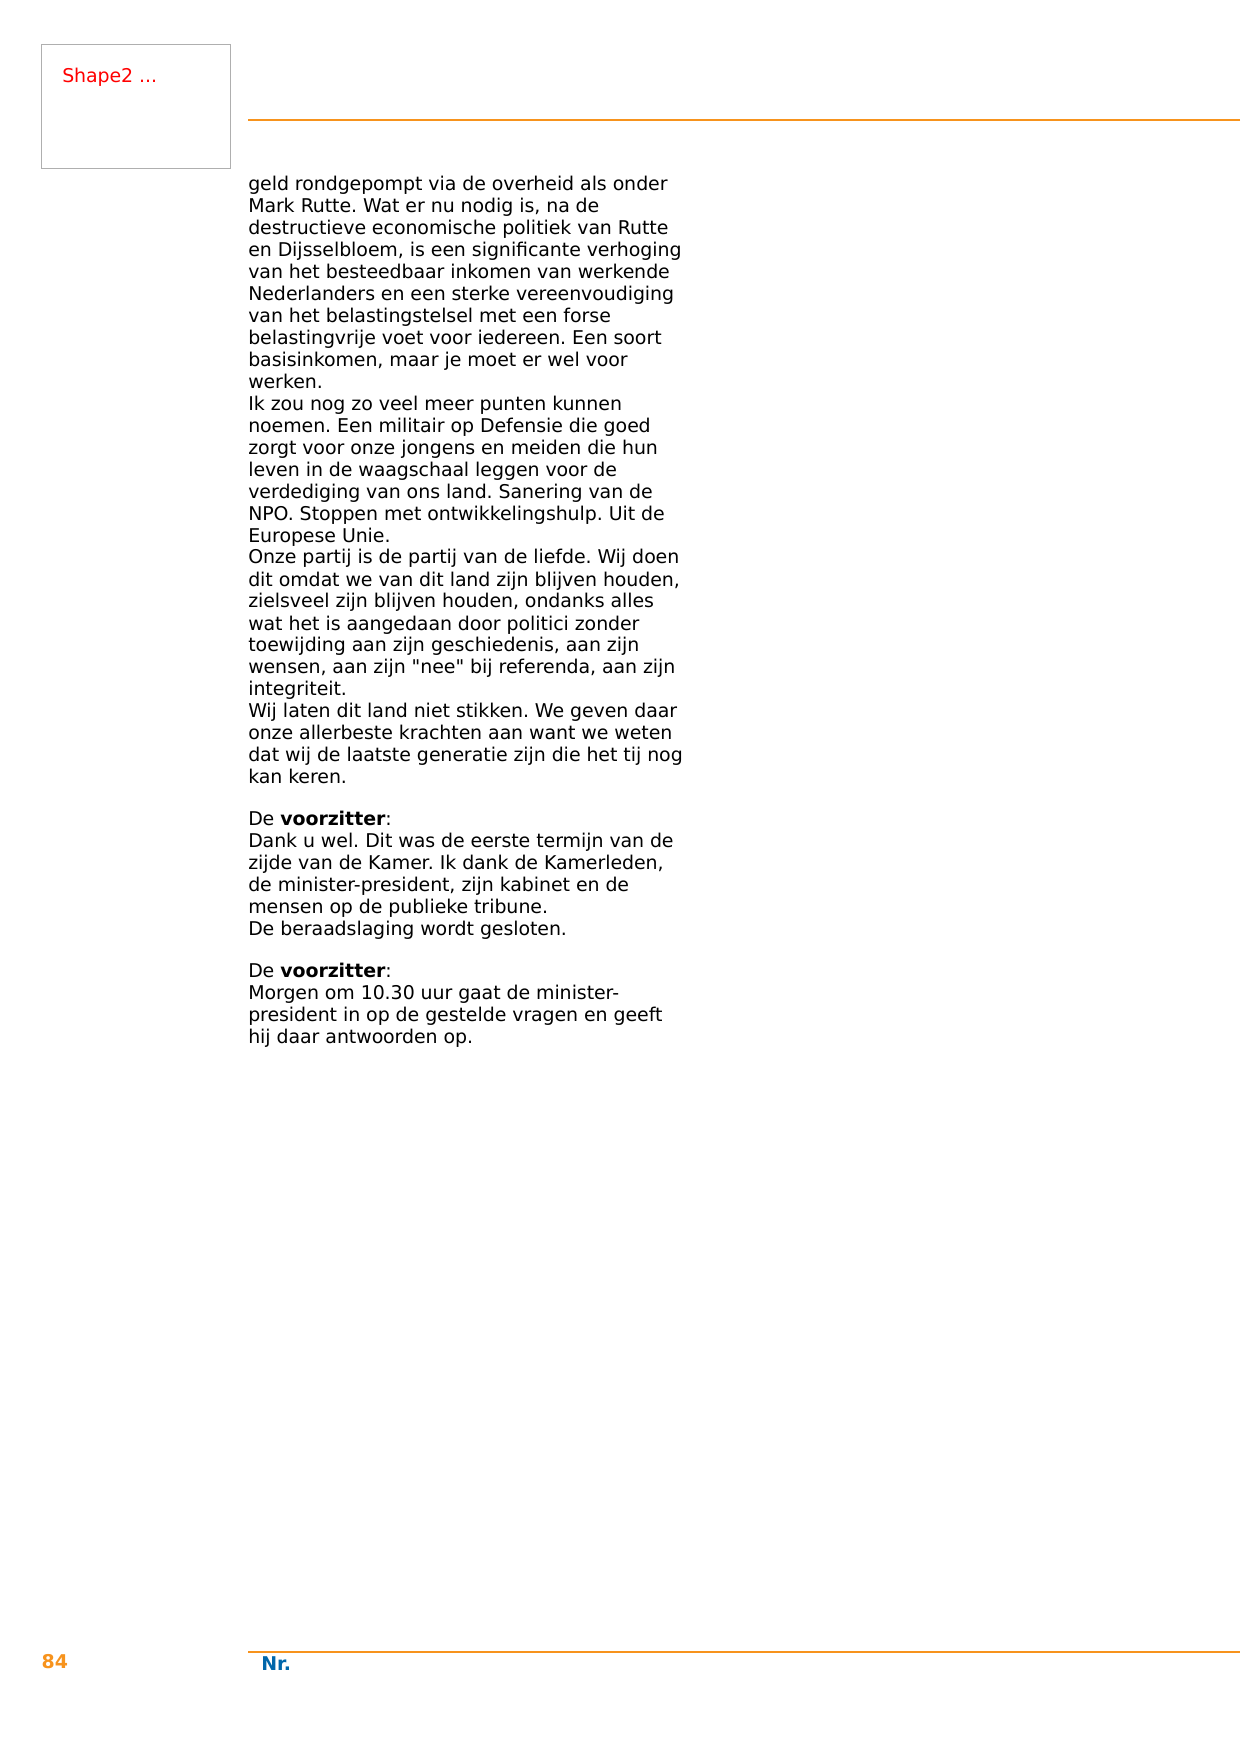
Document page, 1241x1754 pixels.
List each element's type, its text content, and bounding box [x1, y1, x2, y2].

text geld rondgepompt via de overheid als onder Mark Rutte. Wat er nu nodig is, na de destructieve economische politiek van Rutte en Dijsselbloem, is een significante verhoging van het besteedbaar inkomen van werkende Nederlanders en een sterke vereenvoudiging van het belastingstelsel met een forse belastingvrije voet voor iedereen. Een soort basisinkomen, maar je moet er wel voor werken. [248, 173, 691, 393]
text Dank u wel. Dit was de eerste termijn van de zijde van de Kamer. Ik dank de Kamerleden, de minister-president, zijn kabinet en de mensen op de publieke tribune. [248, 830, 691, 918]
text De voorzitter: [248, 808, 691, 830]
text Onze partij is de partij van de liefde. Wij doen dit omdat we van dit land zijn blijven houden, zielsveel zijn blijven houden, ondanks alles wat het is aangedaan door politici zonder toewijding aan zijn geschiedenis, aan zijn wensen, aan zijn "nee" bij referenda, aan zijn integriteit. [248, 546, 691, 700]
text Morgen om 10.30 uur gaat de minister-president in op de gestelde vragen en geeft hij daar antwoorden op. [248, 982, 691, 1048]
text Wij laten dit land niet stikken. We geven daar onze allerbeste krachten aan want we weten dat wij de laatste generatie zijn die het tij nog kan keren. [248, 700, 691, 788]
text De voorzitter: [248, 960, 691, 982]
text De beraadslaging wordt gesloten. [248, 918, 691, 940]
text Ik zou nog zo veel meer punten kunnen noemen. Een militair op Defensie die goed zorgt voor onze jongens en meiden die hun leven in de waagschaal leggen voor de verdediging van ons land. Sanering van de NPO. Stoppen met ontwikkelingshulp. Uit de Europese Unie. [248, 393, 691, 546]
